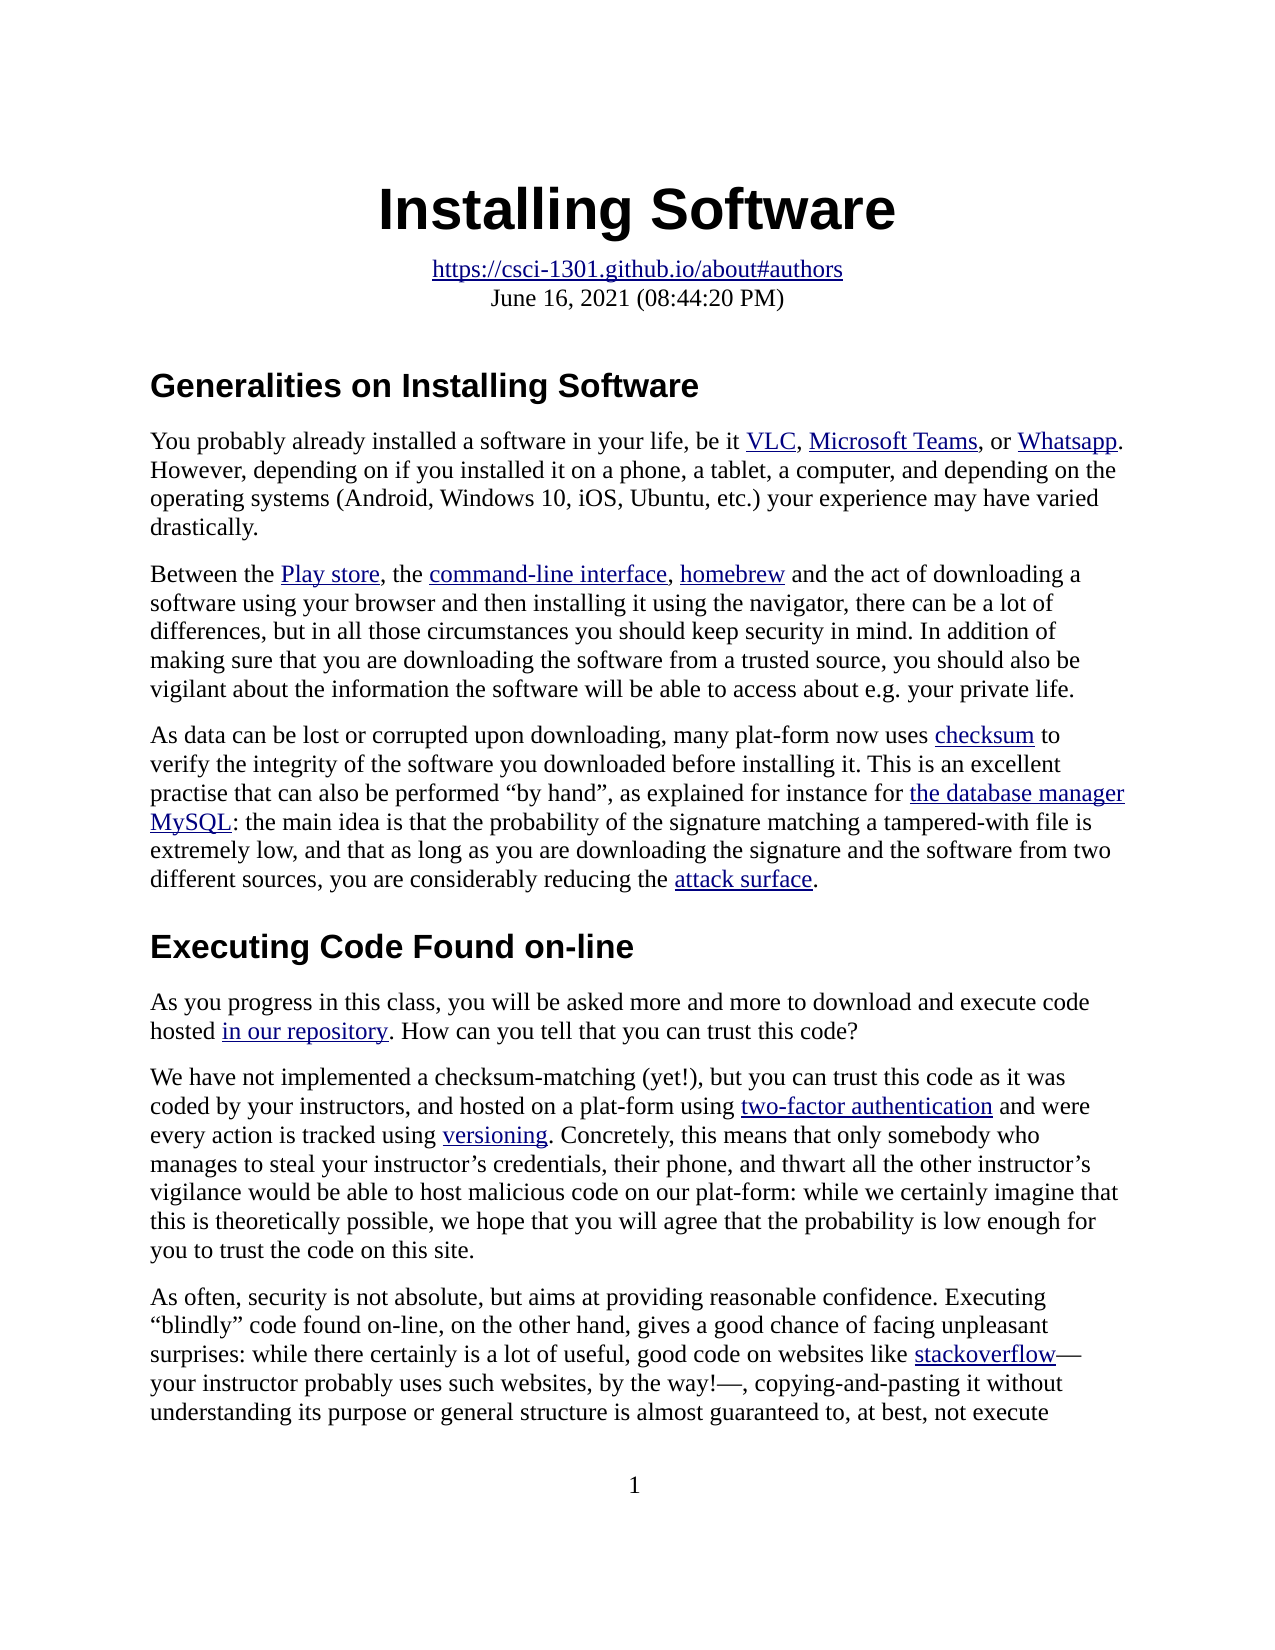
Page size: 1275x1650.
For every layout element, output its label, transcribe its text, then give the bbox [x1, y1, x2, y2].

subtitle Generalities on Installing Software [150, 366, 1125, 404]
text June 16, 2021 (08:44:20 PM) [150, 283, 1125, 312]
text As you progress in this class, you will be asked more and more to download and execute code hosted in our repository. How can you tell that you can trust this code? [150, 987, 1125, 1044]
title Installing Software [150, 175, 1125, 242]
text As data can be lost or corrupted upon downloading, many plat-form now uses checksum to verify the integrity of the software you downloaded before installing it. This is an excellent practise that can also be performed “by hand”, as explained for instance for the database manager MySQL: the main idea is that the probability of the signature matching a tampered-with file is extremely low, and that as long as you are downloading the signature and the software from two different sources, you are considerably reducing the attack surface. [150, 721, 1125, 893]
text Between the Play store, the command-line interface, homebrew and the act of downloading a software using your browser and then installing it using the navigator, there can be a lot of differences, but in all those circumstances you should keep security in mind. In addition of making sure that you are downloading the software from a trusted source, you should also be vigilant about the information the software will be able to access about e.g. your private life. [150, 559, 1125, 703]
text As often, security is not absolute, but aims at providing reasonable confidence. Executing “blindly” code found on-line, on the other hand, gives a good chance of facing unpleasant surprises: while there certainly is a lot of useful, good code on websites like stackoverflow—your instructor probably uses such websites, by the way!—, copying-and-pasting it without understanding its purpose or general structure is almost guaranteed to, at best, not execute [150, 1282, 1125, 1425]
text You probably already installed a software in your life, be it VLC, Microsoft Teams, or Whatsapp. However, depending on if you installed it on a phone, a tablet, a computer, and depending on the operating systems (Android, Windows 10, iOS, Ubuntu, etc.) your experience may have varied drastically. [150, 426, 1125, 541]
subtitle Executing Code Found on-line [150, 927, 1125, 966]
text We have not implemented a checksum-matching (yet!), but you can trust this code as it was coded by your instructors, and hosted on a plat-form using two-factor authentication and were every action is tracked using versioning. Concretely, this means that only somebody who manages to steal your instructor’s credentials, their phone, and thwart all the other instructor’s vigilance would be able to host malicious code on our plat-form: while we certainly imagine that this is theoretically possible, we hope that you will agree that the probability is low enough for you to trust the code on this site. [150, 1062, 1125, 1264]
text https://csci-1301.github.io/about#authors [150, 254, 1125, 283]
